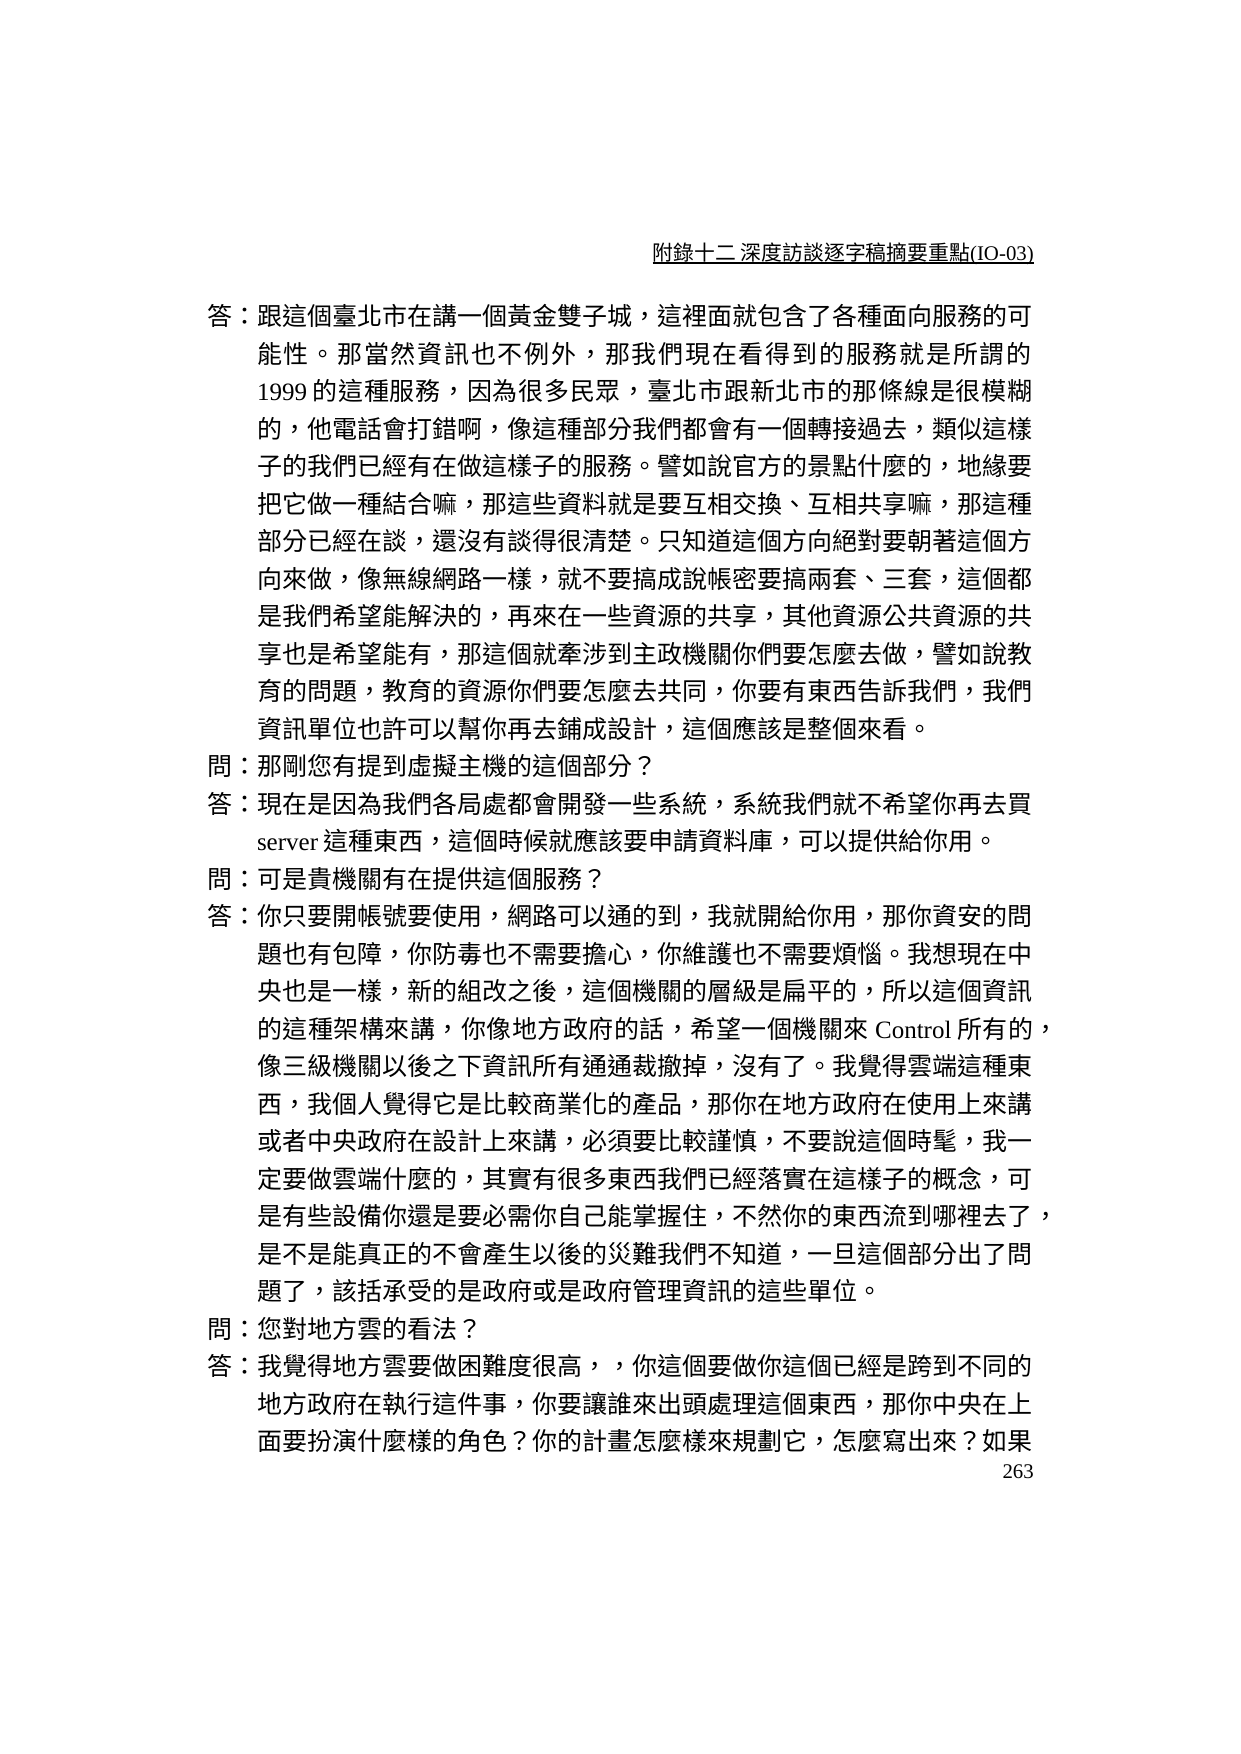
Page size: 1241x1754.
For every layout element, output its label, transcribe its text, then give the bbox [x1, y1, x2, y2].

text 問：那剛您有提到虛擬主機的這個部分？ [207, 745, 1033, 783]
text 問：您對地方雲的看法？ [207, 1308, 1033, 1345]
text 答：現在是因為我們各局處都會開發一些系統，系統我們就不希望你再去買server這種東西，這個時候就應該要申請資料庫，可以提供給你用。 [207, 783, 1033, 858]
text 問：可是貴機關有在提供這個服務？ [207, 858, 1033, 895]
text 答：跟這個臺北市在講一個黃金雙子城，這裡面就包含了各種面向服務的可能性。那當然資訊也不例外，那我們現在看得到的服務就是所謂的1999的這種服務，因為很多民眾，臺北市跟新北市的那條線是很模糊的，他電話會打錯啊，像這種部分我們都會有一個轉接過去，類似這樣子的我們已經有在做這樣子的服務。譬如說官方的景點什麼的，地緣要把它做一種結合嘛，那這些資料就是要互相交換、互相共享嘛，那這種部分已經在談，還沒有談得很清楚。只知道這個方向絕對要朝著這個方向來做，像無線網路一樣，就不要搞成說帳密要搞兩套、三套，這個都是我們希望能解決的，再來在一些資源的共享，其他資源公共資源的共享也是希望能有，那這個就牽涉到主政機關你們要怎麼去做，譬如說教育的問題，教育的資源你們要怎麼去共同，你要有東西告訴我們，我們資訊單位也許可以幫你再去鋪成設計，這個應該是整個來看。 [207, 295, 1033, 745]
text 答：你只要開帳號要使用，網路可以通的到，我就開給你用，那你資安的問題也有包障，你防毒也不需要擔心，你維護也不需要煩惱。我想現在中央也是一樣，新的組改之後，這個機關的層級是扁平的，所以這個資訊的這種架構來講，你像地方政府的話，希望一個機關來Control所有的，像三級機關以後之下資訊所有通通裁撤掉，沒有了。我覺得雲端這種東西，我個人覺得它是比較商業化的產品，那你在地方政府在使用上來講或者中央政府在設計上來講，必須要比較謹慎，不要說這個時髦，我一定要做雲端什麼的，其實有很多東西我們已經落實在這樣子的概念，可是有些設備你還是要必需你自己能掌握住，不然你的東西流到哪裡去了，是不是能真正的不會產生以後的災難我們不知道，一旦這個部分出了問題了，該括承受的是政府或是政府管理資訊的這些單位。 [207, 895, 1033, 1308]
text 答：我覺得地方雲要做困難度很高，，你這個要做你這個已經是跨到不同的地方政府在執行這件事，你要讓誰來出頭處理這個東西，那你中央在上面要扮演什麼樣的角色？你的計畫怎麼樣來規劃它，怎麼寫出來？如果 [207, 1345, 1033, 1458]
